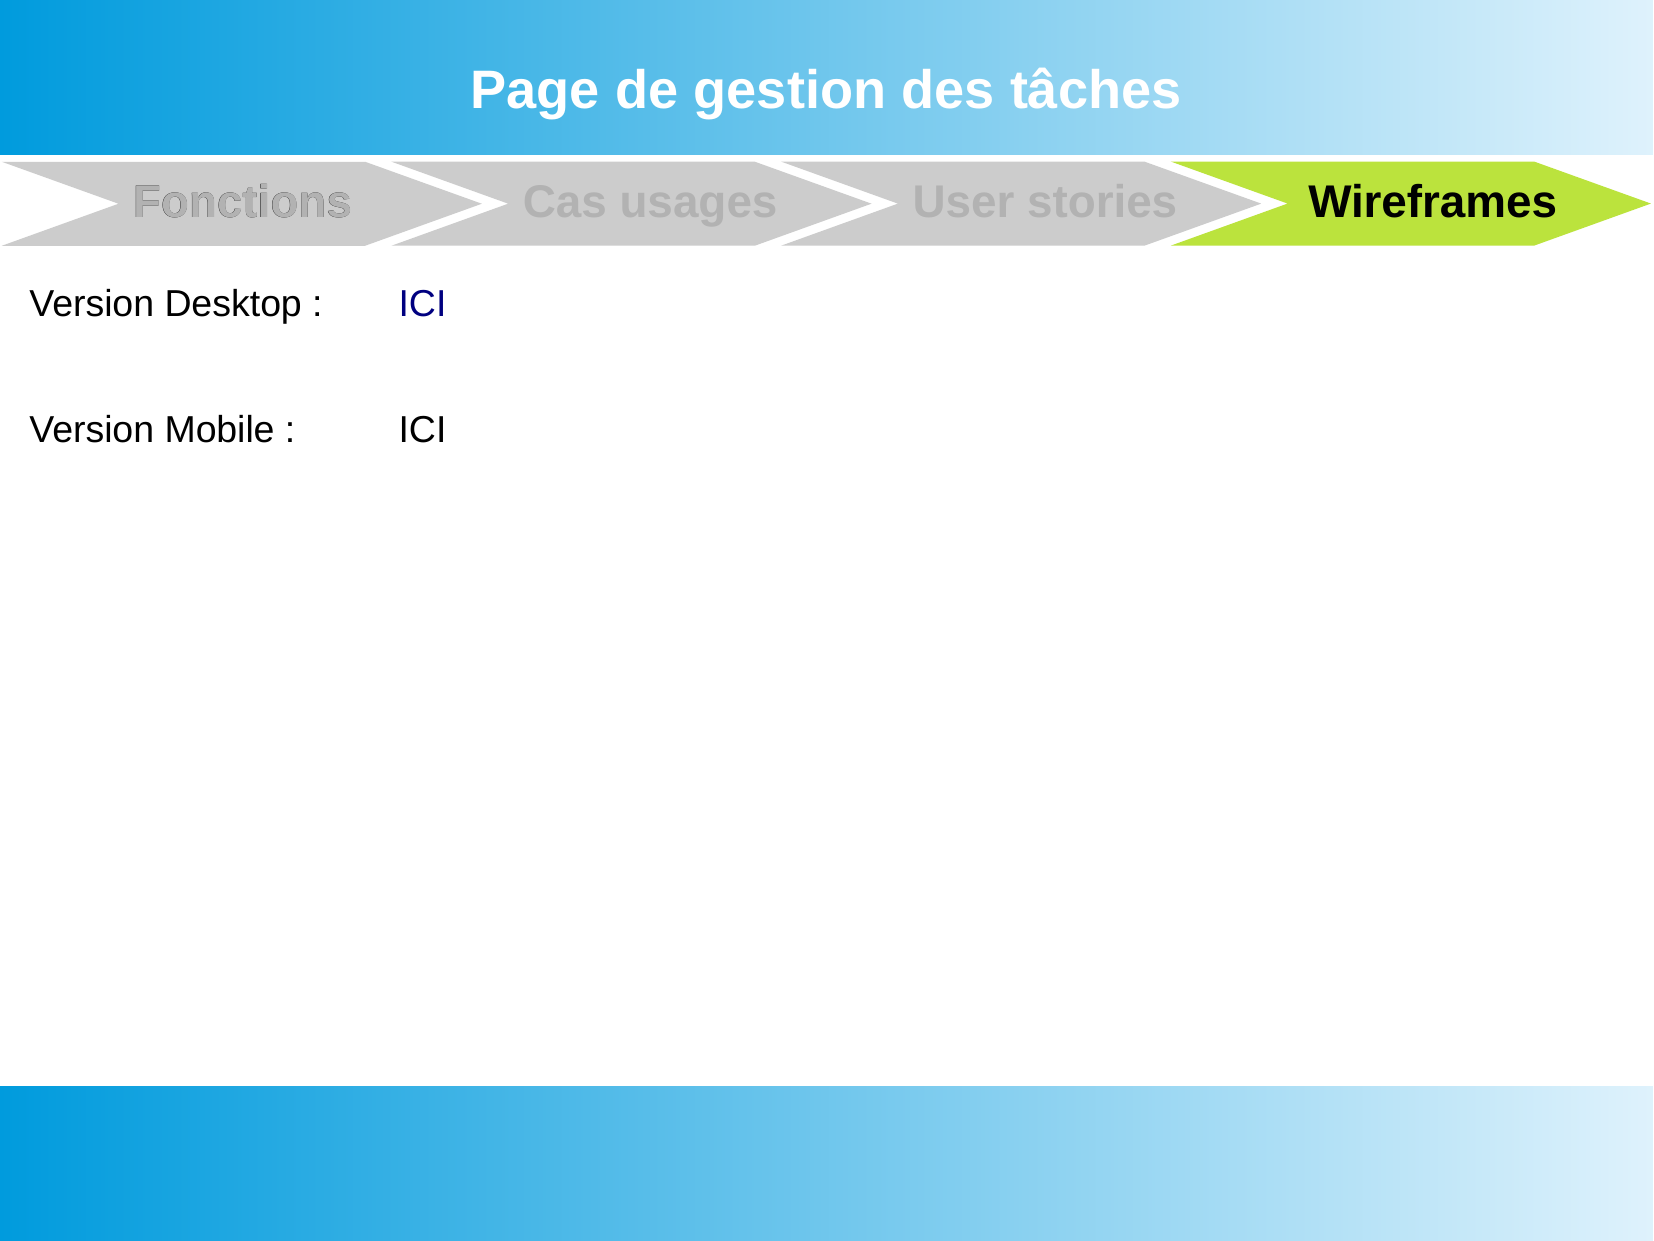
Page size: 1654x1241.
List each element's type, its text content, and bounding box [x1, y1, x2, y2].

text_box [1170, 161, 1564, 246]
text_box [1, 161, 396, 246]
text_box [423, 182, 482, 225]
text_box [781, 161, 1175, 246]
text_box [1599, 184, 1651, 223]
title Page de gestion des tâches [82, 37, 1571, 143]
text_box Fonctions [118, 168, 423, 235]
text_box User stories [897, 168, 1203, 235]
text_box Wireframes [1293, 168, 1599, 235]
text_box Cas usages [508, 168, 813, 235]
text_box [1203, 182, 1262, 225]
text_box [391, 161, 785, 246]
text_box Version Desktop : ICI Version Mobile : ICI [14, 274, 1630, 590]
text_box [813, 182, 872, 225]
